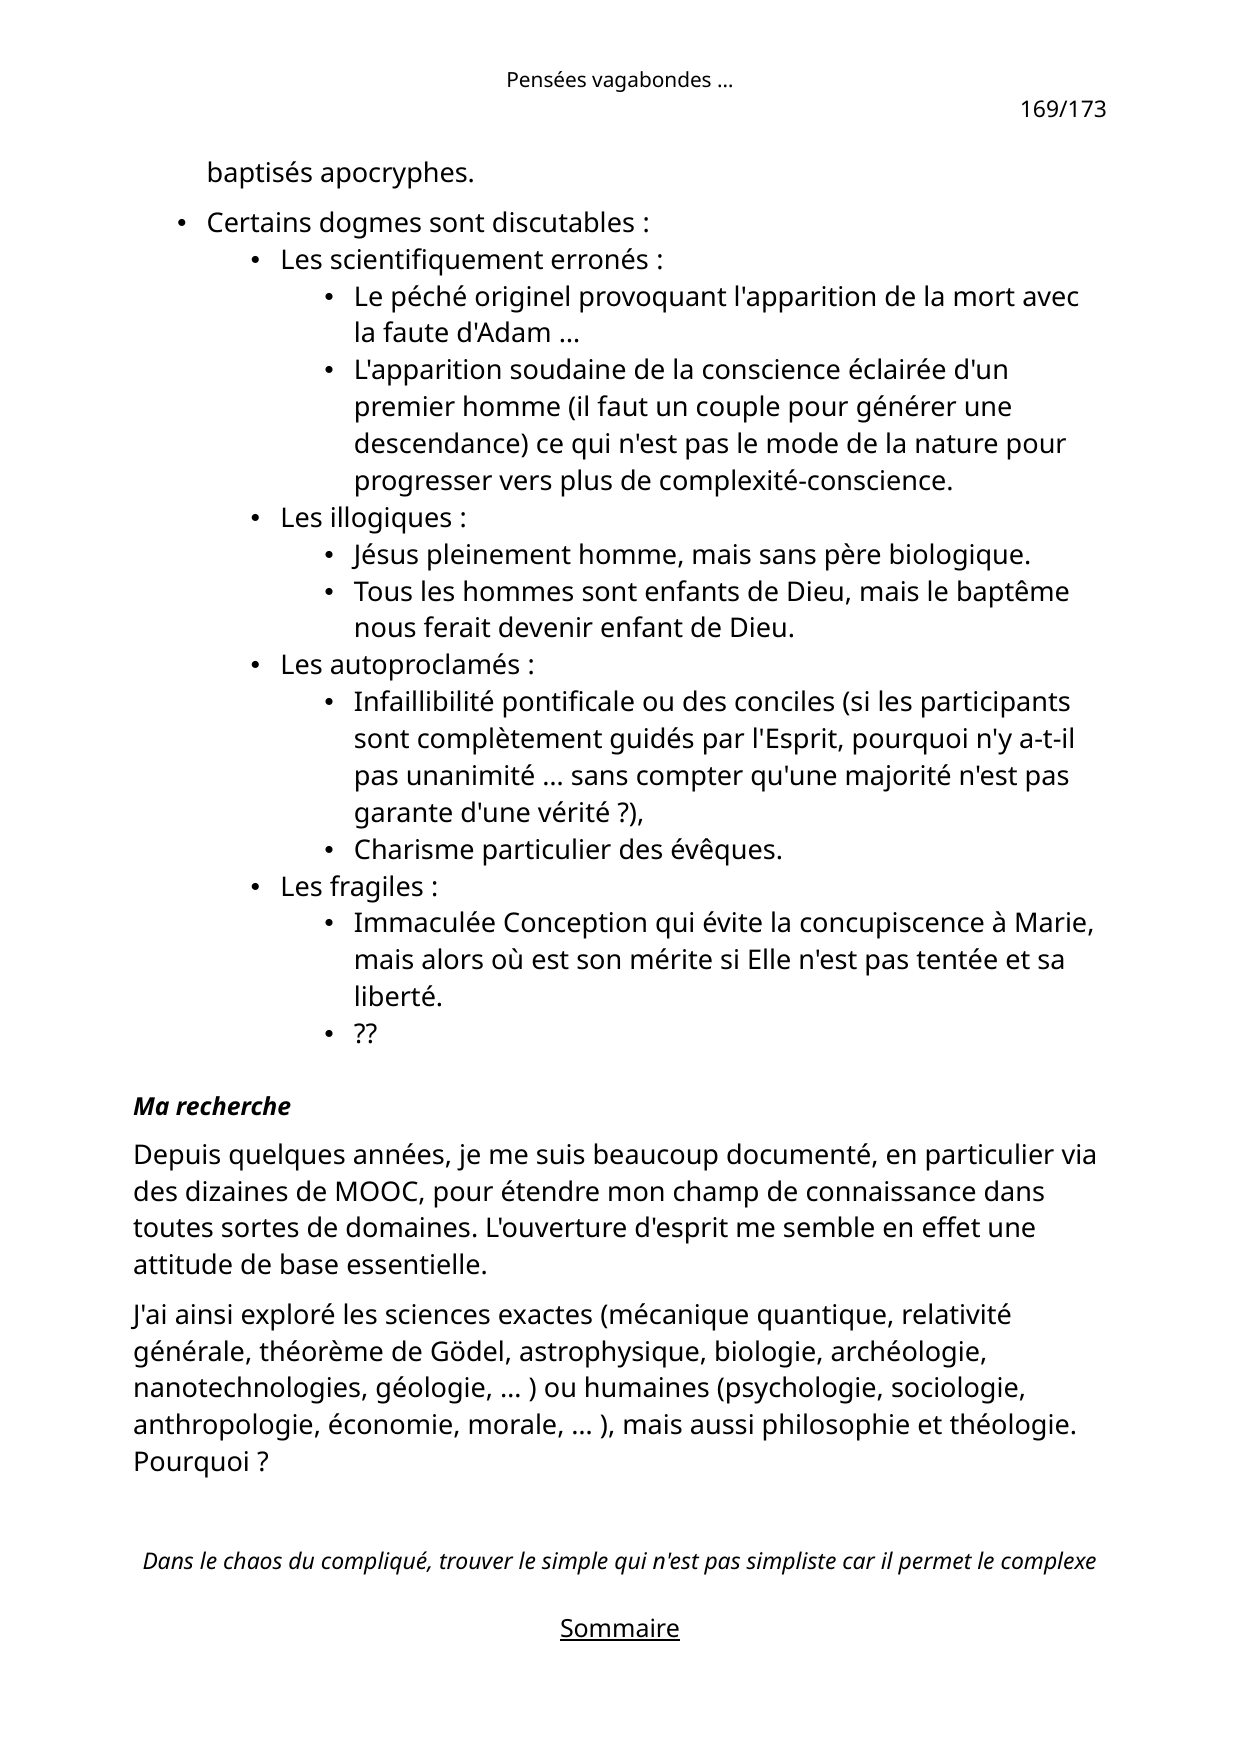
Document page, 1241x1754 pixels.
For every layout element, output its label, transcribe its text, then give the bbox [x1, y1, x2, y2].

text J'ai ainsi exploré les sciences exactes (mécanique quantique, relativité générale, théorème de Gödel, astrophysique, biologie, archéologie, nanotechnologies, géologie, … ) ou humaines (psychologie, sociologie, anthropologie, économie, morale, … ), mais aussi philosophie et théologie. Pourquoi ? [133, 1295, 1107, 1479]
text Depuis quelques années, je me suis beaucoup documenté, en particulier via des dizaines de MOOC, pour étendre mon champ de connaissance dans toutes sortes de domaines. L'ouverture d'esprit me semble en effet une attitude de base essentielle. [133, 1135, 1107, 1283]
list Immaculée Conception qui évite la concupiscence à Marie, mais alors où est son mérite si Elle n'est pas tentée et sa liberté. [324, 904, 1107, 1014]
list Certains dogmes sont discutables : [177, 203, 1107, 240]
list Charisme particulier des évêques. [324, 830, 1107, 867]
list Jésus pleinement homme, mais sans père biologique. [324, 535, 1107, 572]
list Infaillibilité pontificale ou des conciles (si les participants sont complètement guidés par l'Esprit, pourquoi n'y a-t-il pas unanimité … sans compter qu'une majorité n'est pas garante d'une vérité ?), [324, 683, 1107, 830]
list Les fragiles : [251, 867, 1107, 904]
list Les illogiques : [251, 498, 1107, 535]
list Tous les hommes sont enfants de Dieu, mais le baptême nous ferait devenir enfant de Dieu. [324, 572, 1107, 646]
list Les scientifiquement erronés : [251, 240, 1107, 277]
list Le péché originel provoquant l'apparition de la mort avec la faute d'Adam … [324, 277, 1107, 351]
list L'apparition soudaine de la conscience éclairée d'un premier homme (il faut un couple pour générer une descendance) ce qui n'est pas le mode de la nature pour progresser vers plus de complexité-conscience. [324, 351, 1107, 498]
list baptisés apocryphes. [177, 154, 1107, 191]
list Les autoproclamés : [251, 646, 1107, 683]
subtitle Ma recherche [133, 1089, 1107, 1123]
list ?? [324, 1014, 1107, 1051]
